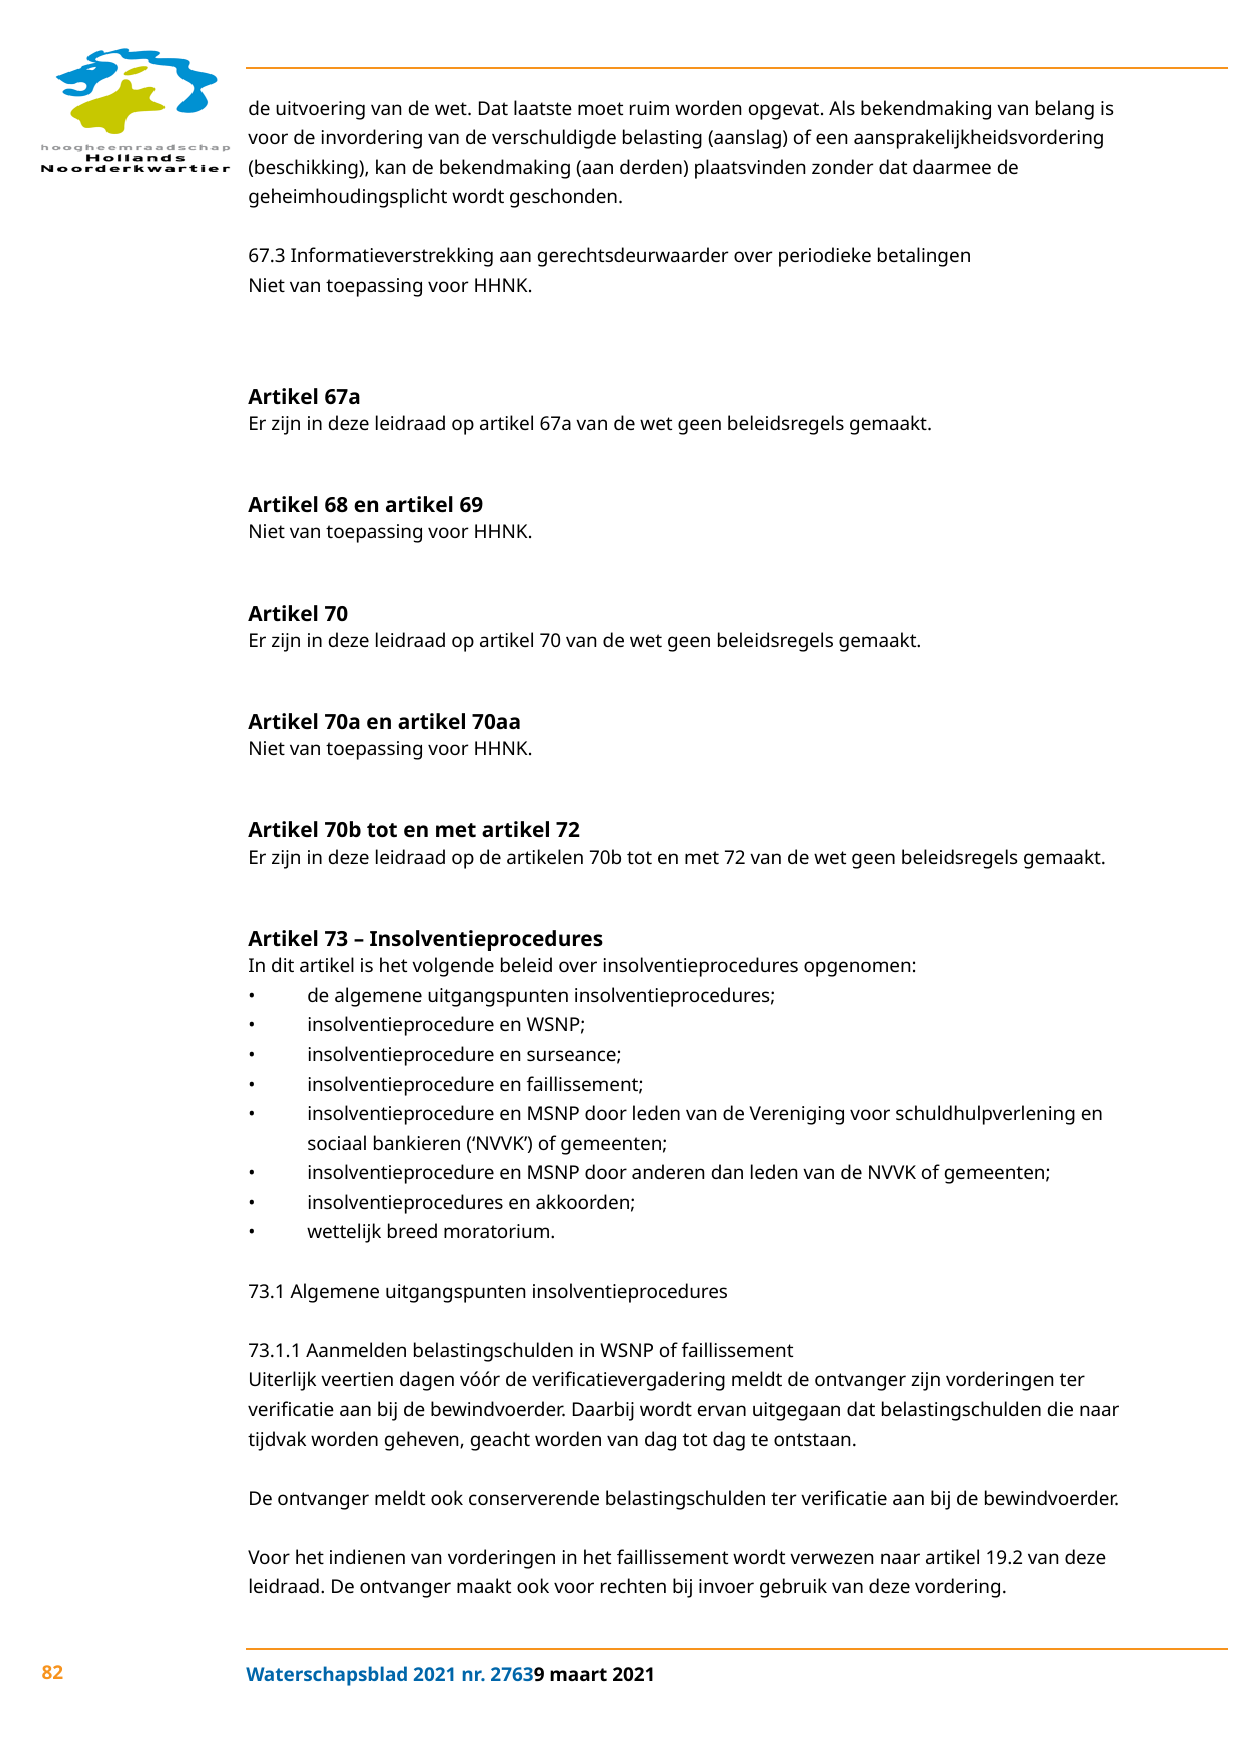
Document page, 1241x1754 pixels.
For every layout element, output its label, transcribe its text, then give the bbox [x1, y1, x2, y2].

list de algemene uitgangspunten insolventieprocedures; [248, 982, 1152, 1008]
text Niet van toepassing voor HHNK. [248, 519, 1152, 544]
text Artikel 70b tot en met artikel 72 [248, 816, 1152, 844]
text Niet van toepassing voor HHNK. [248, 272, 1152, 298]
text Artikel 73 – Insolventieprocedures [248, 924, 1152, 952]
list insolventieprocedure en surseance; [248, 1041, 1152, 1067]
text de uitvoering van de wet. Dat laatste moet ruim worden opgevat. Als bekendmaking van belang is voor de invordering van de verschuldigde belasting (aanslag) of een aansprakelijkheidsvordering (beschikking), kan de bekendmaking (aan derden) plaatsvinden zonder dat daarmee de geheimhoudingsplicht wordt geschonden. [248, 95, 1152, 209]
picture [41, 47, 231, 172]
text Artikel 67a [248, 382, 1152, 410]
list insolventieprocedure en faillissement; [248, 1071, 1152, 1097]
text 73.1 Algemene uitgangspunten insolventieprocedures [248, 1278, 1152, 1304]
text Er zijn in deze leidraad op artikel 70 van de wet geen beleidsregels gemaakt. [248, 627, 1152, 653]
text Er zijn in deze leidraad op de artikelen 70b tot en met 72 van de wet geen beleidsregels gemaakt. [248, 844, 1152, 870]
text Uiterlijk veertien dagen vóór de verificatievergadering meldt de ontvanger zijn vorderingen ter verificatie aan bij de bewindvoerder. Daarbij wordt ervan uitgegaan dat belastingschulden die naar tijdvak worden geheven, geacht worden van dag tot dag te ontstaan. [248, 1367, 1152, 1452]
list insolventieprocedure en MSNP door anderen dan leden van de NVVK of gemeenten; [248, 1159, 1152, 1185]
list insolventieprocedure en WSNP; [248, 1012, 1152, 1037]
list insolventieprocedures en akkoorden; [248, 1189, 1152, 1215]
text Artikel 68 en artikel 69 [248, 490, 1152, 519]
text In dit artikel is het volgende beleid over insolventieprocedures opgenomen: [248, 952, 1152, 978]
list wettelijk breed moratorium. [248, 1219, 1152, 1244]
text Niet van toepassing voor HHNK. [248, 736, 1152, 761]
text 73.1.1 Aanmelden belastingschulden in WSNP of faillissement [248, 1337, 1152, 1363]
text Artikel 70a en artikel 70aa [248, 707, 1152, 736]
list insolventieprocedure en MSNP door leden van de Vereniging voor schuldhulpverlening en sociaal bankieren (‘NVVK’) of gemeenten; [248, 1100, 1152, 1156]
text Voor het indienen van vorderingen in het faillissement wordt verwezen naar artikel 19.2 van deze leidraad. De ontvanger maakt ook voor rechten bij invoer gebruik van deze vordering. [248, 1544, 1152, 1599]
text De ontvanger meldt ook conserverende belastingschulden ter verificatie aan bij de bewindvoerder. [248, 1485, 1152, 1511]
text Artikel 70 [248, 599, 1152, 627]
text 67.3 Informatieverstrekking aan gerechtsdeurwaarder over periodieke betalingen [248, 243, 1152, 268]
text Er zijn in deze leidraad op artikel 67a van de wet geen beleidsregels gemaakt. [248, 410, 1152, 436]
